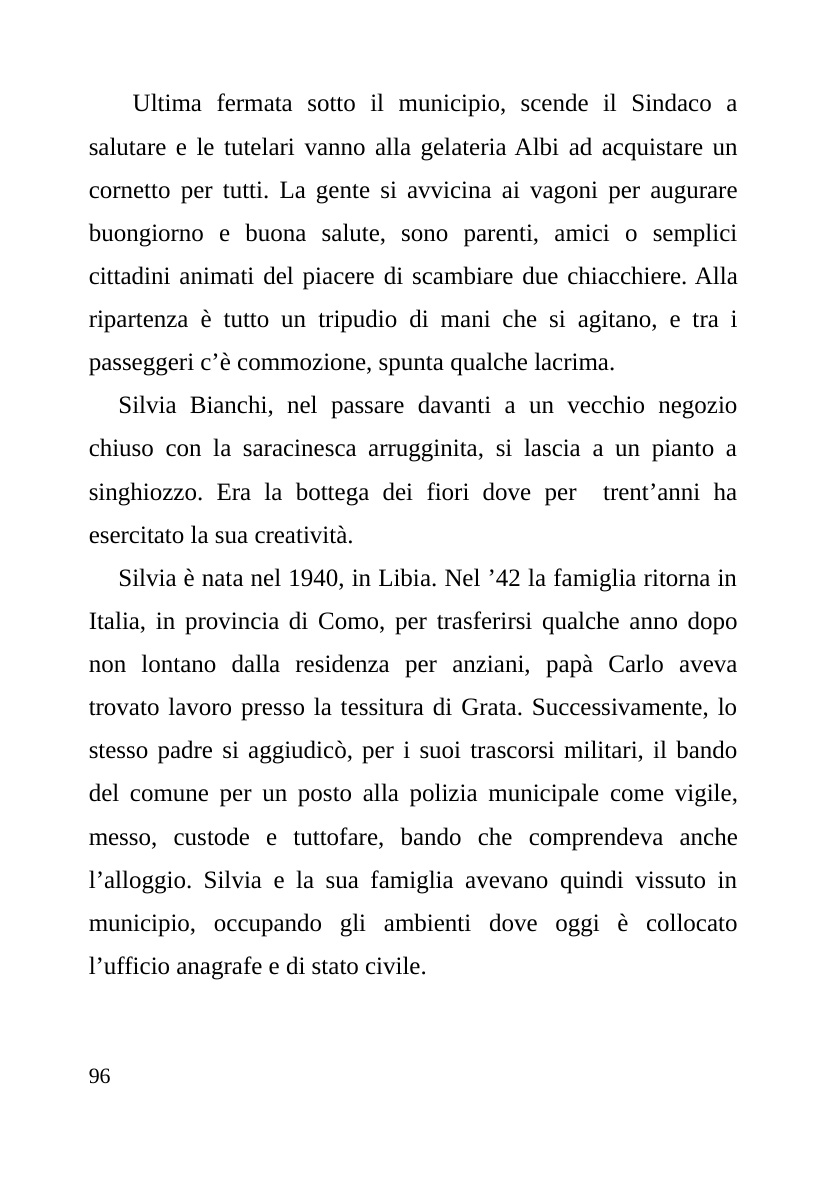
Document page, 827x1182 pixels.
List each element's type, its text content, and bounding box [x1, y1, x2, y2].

text Silvia è nata nel 1940, in Libia. Nel ’42 la famiglia ritorna in Italia, in provincia di Como, per trasferirsi qualche anno dopo non lontano dalla residenza per anziani, papà Carlo aveva trovato lavoro presso la tessitura di Grata. Successivamente, lo stesso padre si aggiudicò, per i suoi trascorsi militari, il bando del comune per un posto alla polizia municipale come vigile, messo, custode e tuttofare, bando che comprendeva anche l’alloggio. Silvia e la sua famiglia avevano quindi vissuto in municipio, occupando gli ambienti dove oggi è collocato l’ufficio anagrafe e di stato civile. [88, 563, 738, 980]
text Silvia Bianchi, nel passare davanti a un vecchio negozio chiuso con la saracinesca arrugginita, si lascia a un pianto a singhiozzo. Era la bottega dei fiori dove per trent’anni ha esercitato la sua creatività. [88, 390, 738, 548]
text Ultima fermata sotto il municipio, scende il Sindaco a salutare e le tutelari vanno alla gelateria Albi ad acquistare un cornetto per tutti. La gente si avvicina ai vagoni per augurare buongiorno e buona salute, sono parenti, amici o semplici cittadini animati del piacere di scambiare due chiacchiere. Alla ripartenza è tutto un tripudio di mani che si agitano, e tra i passeggeri c’è commozione, spunta qualche lacrima. [88, 88, 738, 376]
